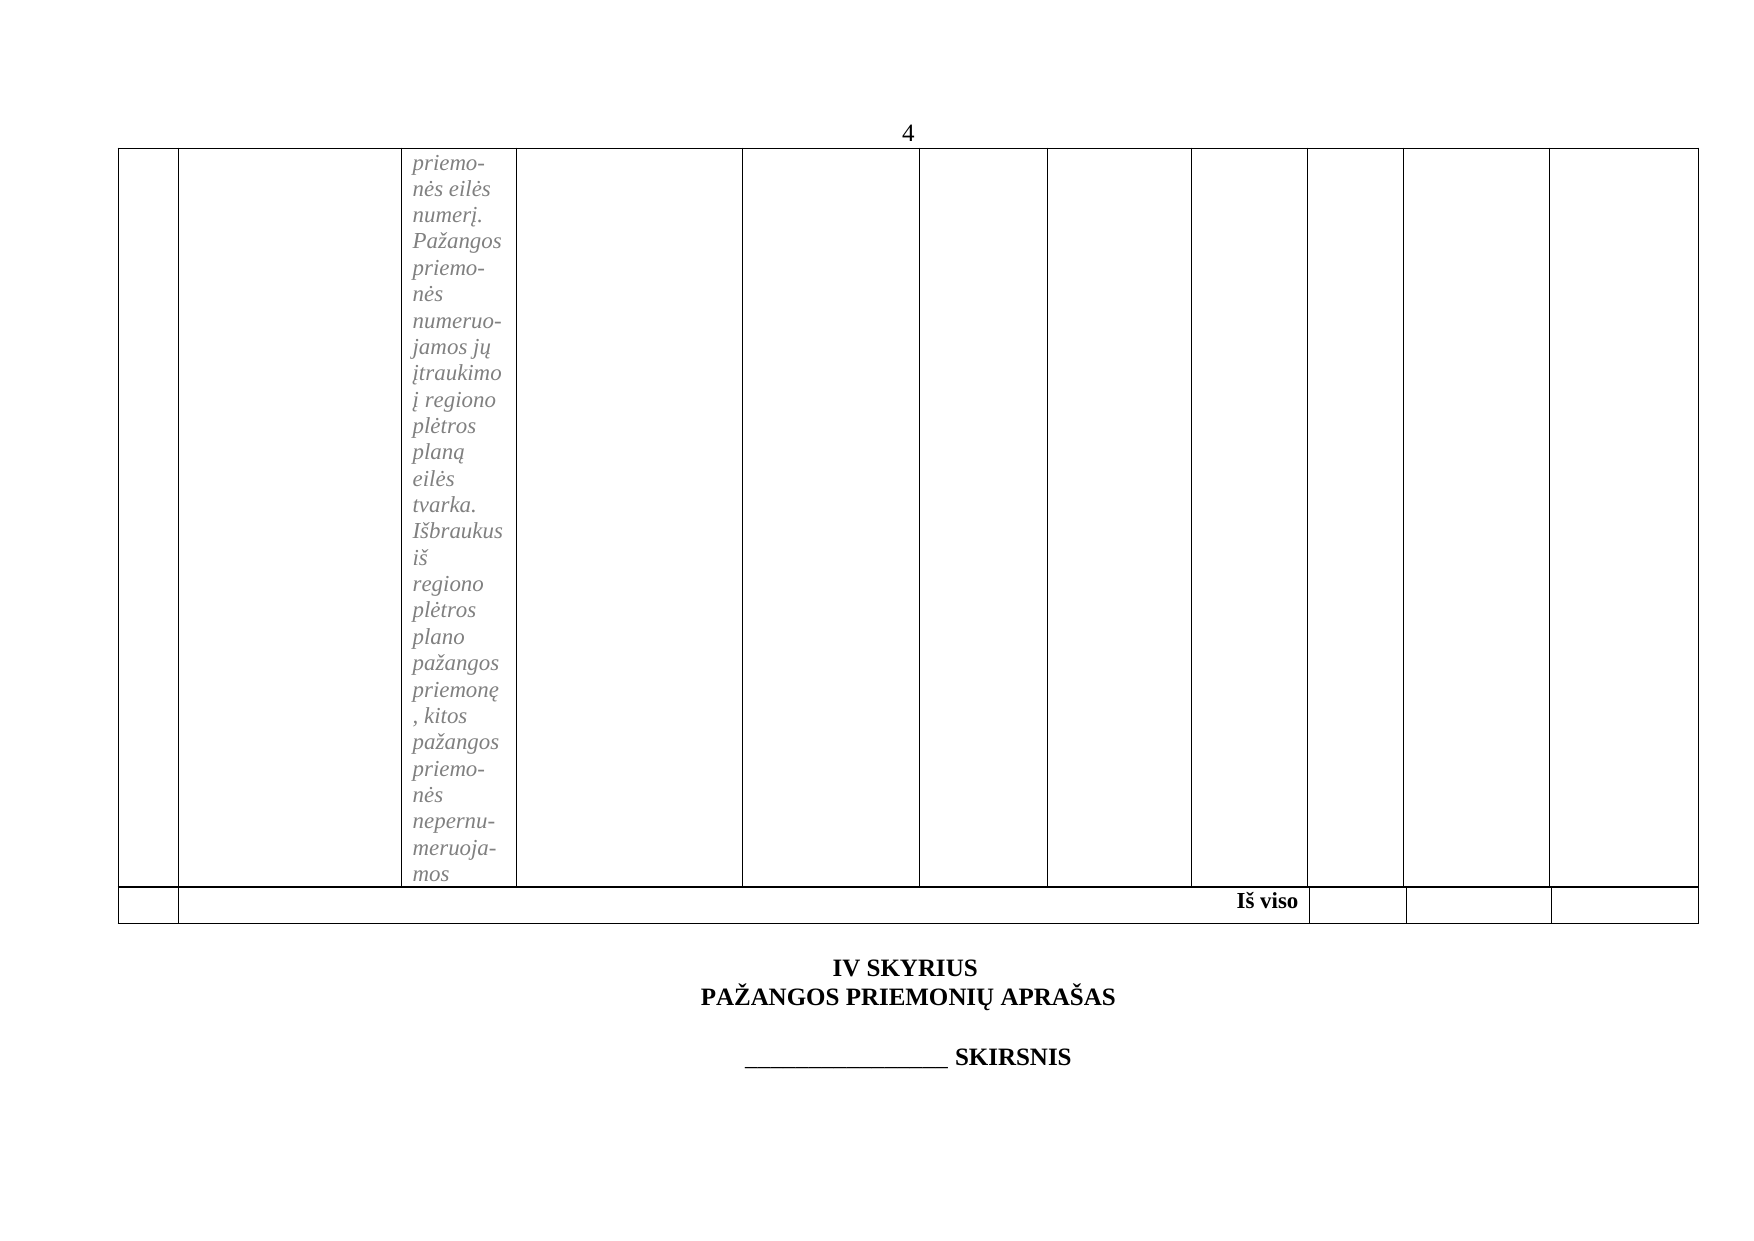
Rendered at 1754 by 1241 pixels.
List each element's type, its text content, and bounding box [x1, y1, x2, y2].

table_cell [1048, 149, 1191, 886]
text IV skyrius [118, 953, 1698, 982]
table_cell priemo-nės eilės numerį. Pažangos priemo-nės numeruo-jamos jų įtraukimo į regiono plėtros planą eilės tvarka. Išbraukus iš regiono plėtros plano pažangos priemonę, kitos pažangos priemo-nės nepernu-meruoja-mos [402, 149, 516, 886]
text PAŽANGOS PRIEMONIŲ APRAŠAS [118, 982, 1698, 1011]
table_cell [1308, 149, 1403, 886]
table_cell [119, 888, 178, 923]
table_cell [743, 149, 919, 886]
table_cell [517, 149, 742, 886]
table_cell [920, 149, 1047, 886]
table_cell [1550, 149, 1698, 886]
table_cell [1404, 149, 1549, 886]
table_cell [1192, 149, 1307, 886]
text ________________ SKIRSNIS [118, 1042, 1698, 1071]
table_cell [179, 149, 401, 886]
table_cell Iš viso [179, 888, 1309, 923]
table_cell [1552, 888, 1698, 923]
table_cell [1407, 888, 1551, 923]
table_cell [119, 149, 178, 886]
table_cell [1310, 888, 1406, 923]
